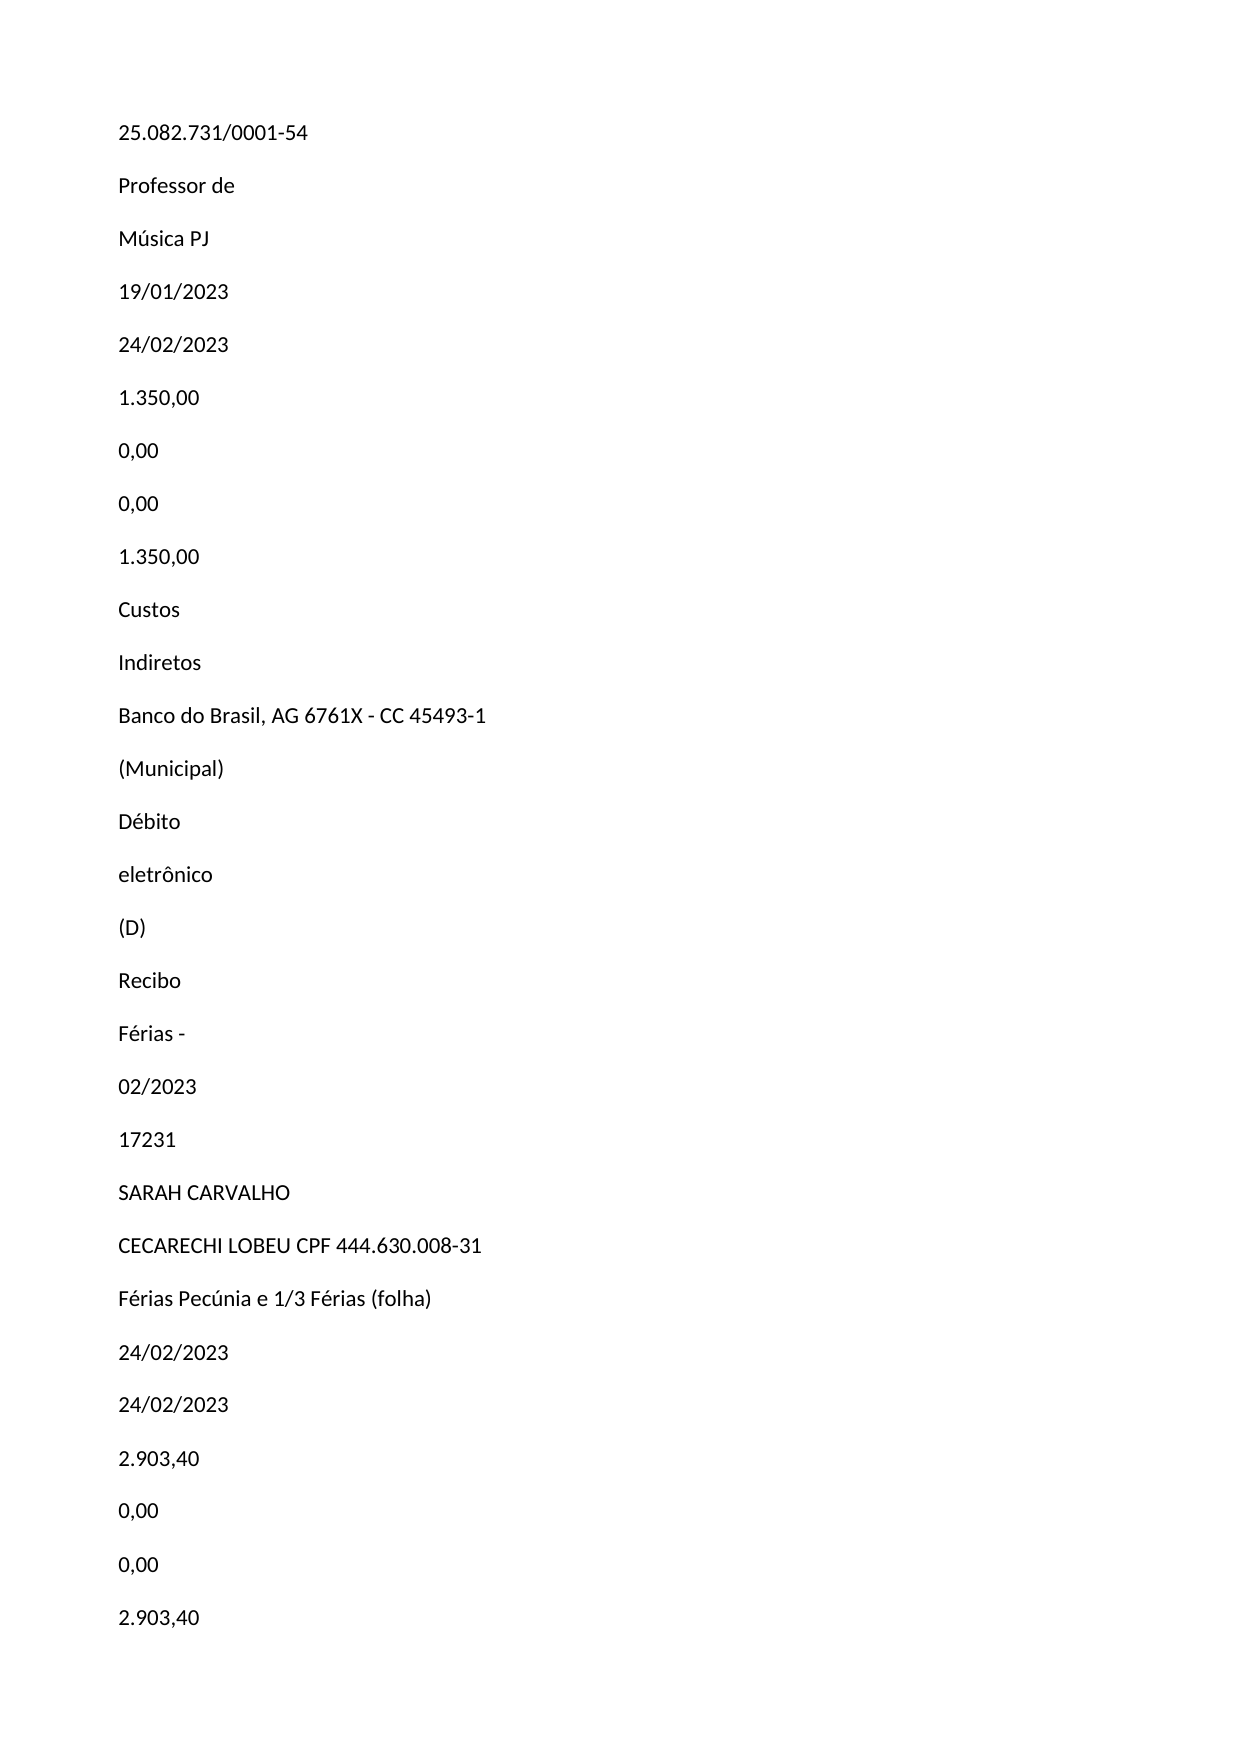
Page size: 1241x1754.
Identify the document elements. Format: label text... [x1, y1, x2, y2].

text Férias Pecúnia e 1/3 Férias (folha) [118, 1284, 1122, 1313]
text 24/02/2023 [118, 330, 1122, 358]
text 0,00 [118, 436, 1122, 464]
text 02/2023 [118, 1072, 1122, 1101]
text Banco do Brasil, AG 6761X - CC 45493-1 [118, 701, 1122, 729]
text Música PJ [118, 224, 1122, 252]
text Custos [118, 595, 1122, 623]
text 0,00 [118, 1497, 1122, 1525]
text 24/02/2023 [118, 1391, 1122, 1419]
text 25.082.731/0001-54 [118, 118, 1122, 146]
text 1.350,00 [118, 383, 1122, 411]
text 2.903,40 [118, 1444, 1122, 1472]
text 24/02/2023 [118, 1338, 1122, 1366]
text Recibo [118, 966, 1122, 994]
text CECARECHI LOBEU CPF 444.630.008-31 [118, 1232, 1122, 1259]
text Indiretos [118, 648, 1122, 676]
text 17231 [118, 1126, 1122, 1153]
text 0,00 [118, 489, 1122, 517]
text (Municipal) [118, 754, 1122, 782]
text eletrônico [118, 860, 1122, 888]
text 2.903,40 [118, 1603, 1122, 1631]
text Débito [118, 807, 1122, 835]
text 0,00 [118, 1550, 1122, 1578]
text 1.350,00 [118, 542, 1122, 570]
text 19/01/2023 [118, 277, 1122, 305]
text (D) [118, 913, 1122, 941]
text SARAH CARVALHO [118, 1178, 1122, 1207]
text Professor de [118, 171, 1122, 199]
text Férias - [118, 1019, 1122, 1047]
